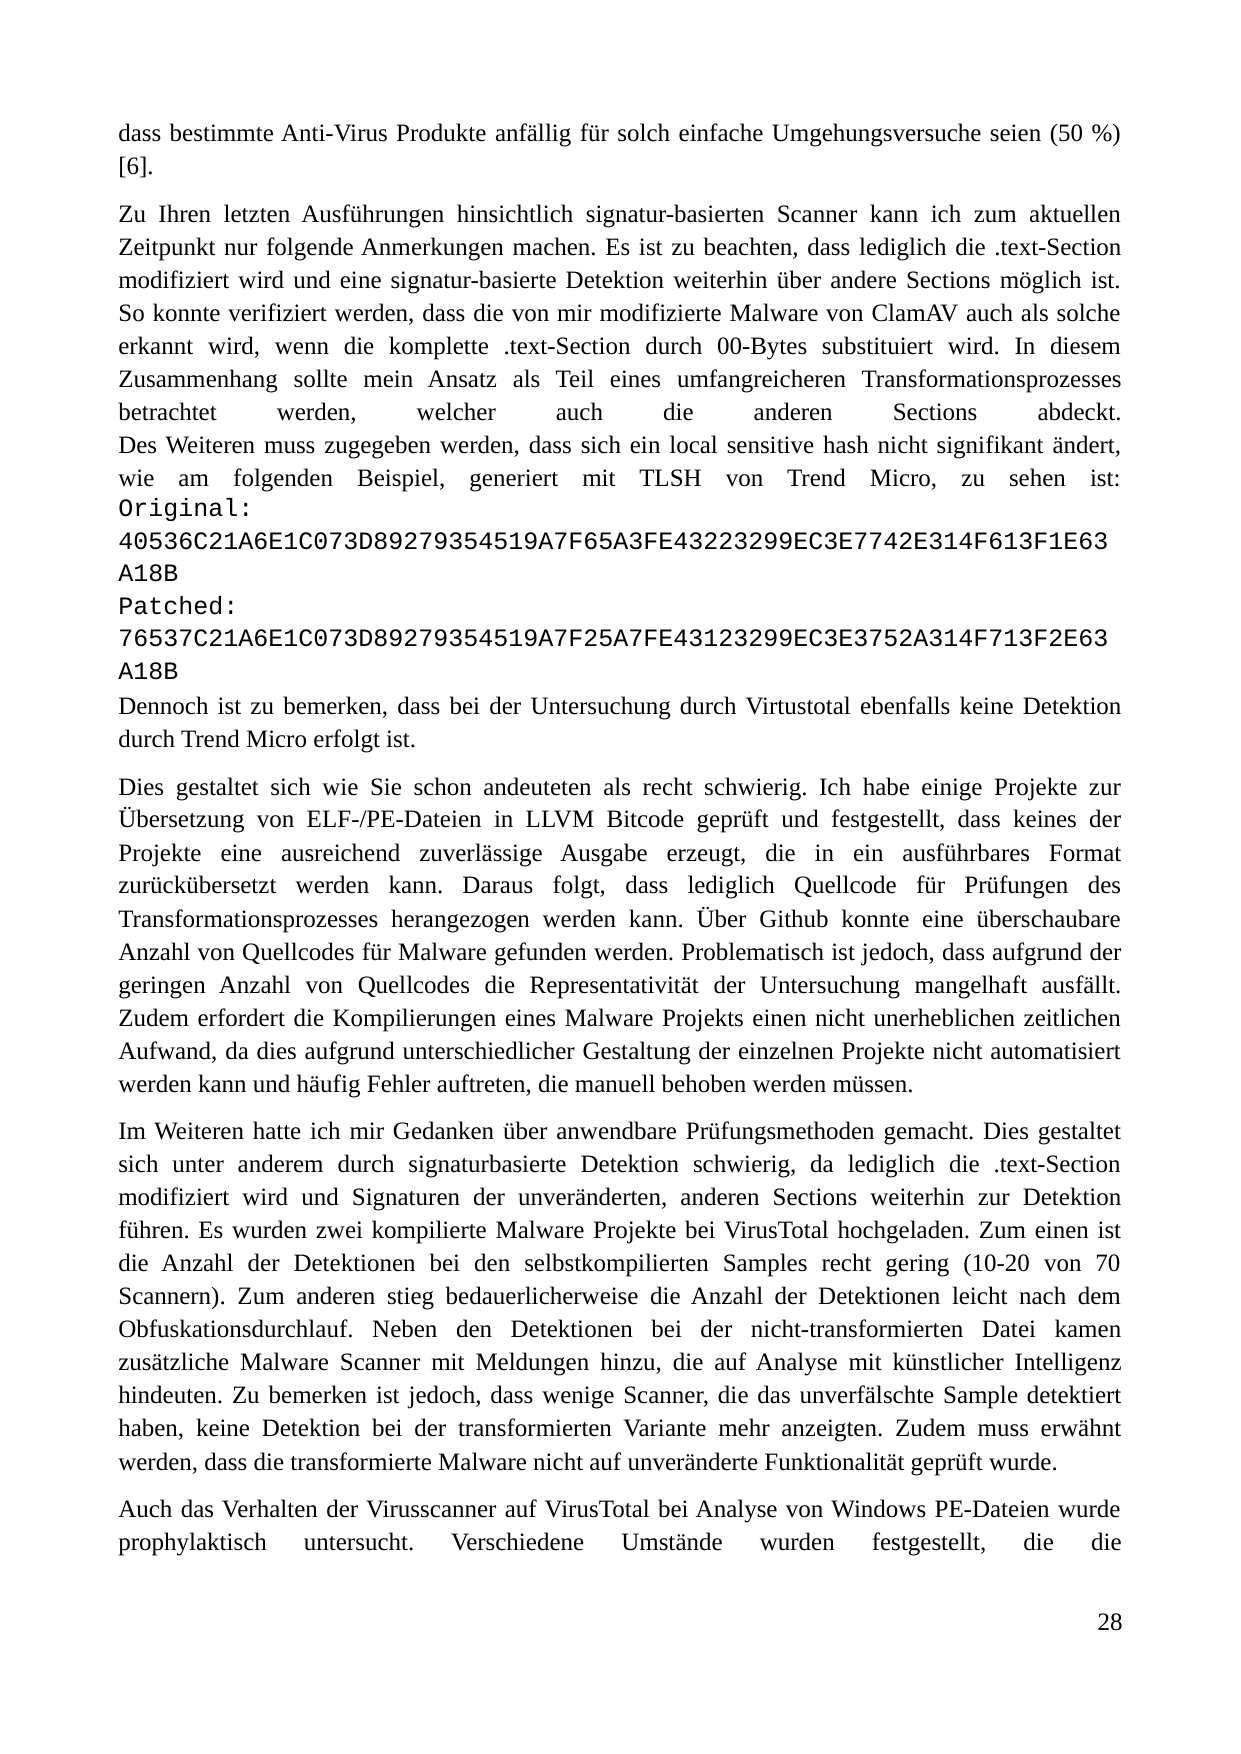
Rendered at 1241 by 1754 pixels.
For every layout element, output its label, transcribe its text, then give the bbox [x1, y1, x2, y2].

text dass bestimmte Anti-Virus Produkte anfällig für solch einfache Umgehungsversuche seien (50 %) [6]. [118, 118, 1122, 180]
text Im Weiteren hatte ich mir Gedanken über anwendbare Prüfungsmethoden gemacht. Dies gestaltet sich unter anderem durch signaturbasierte Detektion schwierig, da lediglich die .text-Section modifiziert wird und Signaturen der unveränderten, anderen Sections weiterhin zur Detektion führen. Es wurden zwei kompilierte Malware Projekte bei VirusTotal hochgeladen. Zum einen ist die Anzahl der Detektionen bei den selbstkompilierten Samples recht gering (10-20 von 70 Scannern). Zum anderen stieg bedauerlicherweise die Anzahl der Detektionen leicht nach dem Obfuskationsdurchlauf. Neben den Detektionen bei der nicht-transformierten Datei kamen zusätzliche Malware Scanner mit Meldungen hinzu, die auf Analyse mit künstlicher Intelligenz hindeuten. Zu bemerken ist jedoch, dass wenige Scanner, die das unverfälschte Sample detektiert haben, keine Detektion bei der transformierten Variante mehr anzeigten. Zudem muss erwähnt werden, dass die transformierte Malware nicht auf unveränderte Funktionalität geprüft wurde. [118, 1116, 1122, 1475]
text Dies gestaltet sich wie Sie schon andeuteten als recht schwierig. Ich habe einige Projekte zur Übersetzung von ELF-/PE-Dateien in LLVM Bitcode geprüft und festgestellt, dass keines der Projekte eine ausreichend zuverlässige Ausgabe erzeugt, die in ein ausführbares Format zurückübersetzt werden kann. Daraus folgt, dass lediglich Quellcode für Prüfungen des Transformationsprozesses herangezogen werden kann. Über Github konnte eine überschaubare Anzahl von Quellcodes für Malware gefunden werden. Problematisch ist jedoch, dass aufgrund der geringen Anzahl von Quellcodes die Representativität der Untersuchung mangelhaft ausfällt. Zudem erfordert die Kompilierungen eines Malware Projekts einen nicht unerheblichen zeitlichen Aufwand, da dies aufgrund unterschiedlicher Gestaltung der einzelnen Projekte nicht automatisiert werden kann und häufig Fehler auftreten, die manuell behoben werden müssen. [118, 772, 1122, 1097]
text Zu Ihren letzten Ausführungen hinsichtlich signatur-basierten Scanner kann ich zum aktuellen Zeitpunkt nur folgende Anmerkungen machen. Es ist zu beachten, dass lediglich die .text-Section modifiziert wird und eine signatur-basierte Detektion weiterhin über andere Sections möglich ist. So konnte verifiziert werden, dass die von mir modifizierte Malware von ClamAV auch als solche erkannt wird, wenn die komplette .text-Section durch 00-Bytes substituiert wird. In diesem Zusammenhang sollte mein Ansatz als Teil eines umfangreicheren Transformationsprozesses betrachtet werden, welcher auch die anderen Sections abdeckt. Des Weiteren muss zugegeben werden, dass sich ein local sensitive hash nicht signifikant ändert, wie am folgenden Beispiel, generiert mit TLSH von Trend Micro, zu sehen ist: Original: 40536C21A6E1C073D89279354519A7F65A3FE43223299EC3E7742E314F613F1E63A18B Patched: 76537C21A6E1C073D89279354519A7F25A7FE43123299EC3E3752A314F713F2E63A18B Dennoch ist zu bemerken, dass bei der Untersuchung durch Virtustotal ebenfalls keine Detektion durch Trend Micro erfolgt ist. [118, 199, 1122, 753]
text Auch das Verhalten der Virusscanner auf VirusTotal bei Analyse von Windows PE-Dateien wurde prophylaktisch untersucht. Verschiedene Umstände wurden festgestellt, die die [118, 1494, 1122, 1556]
